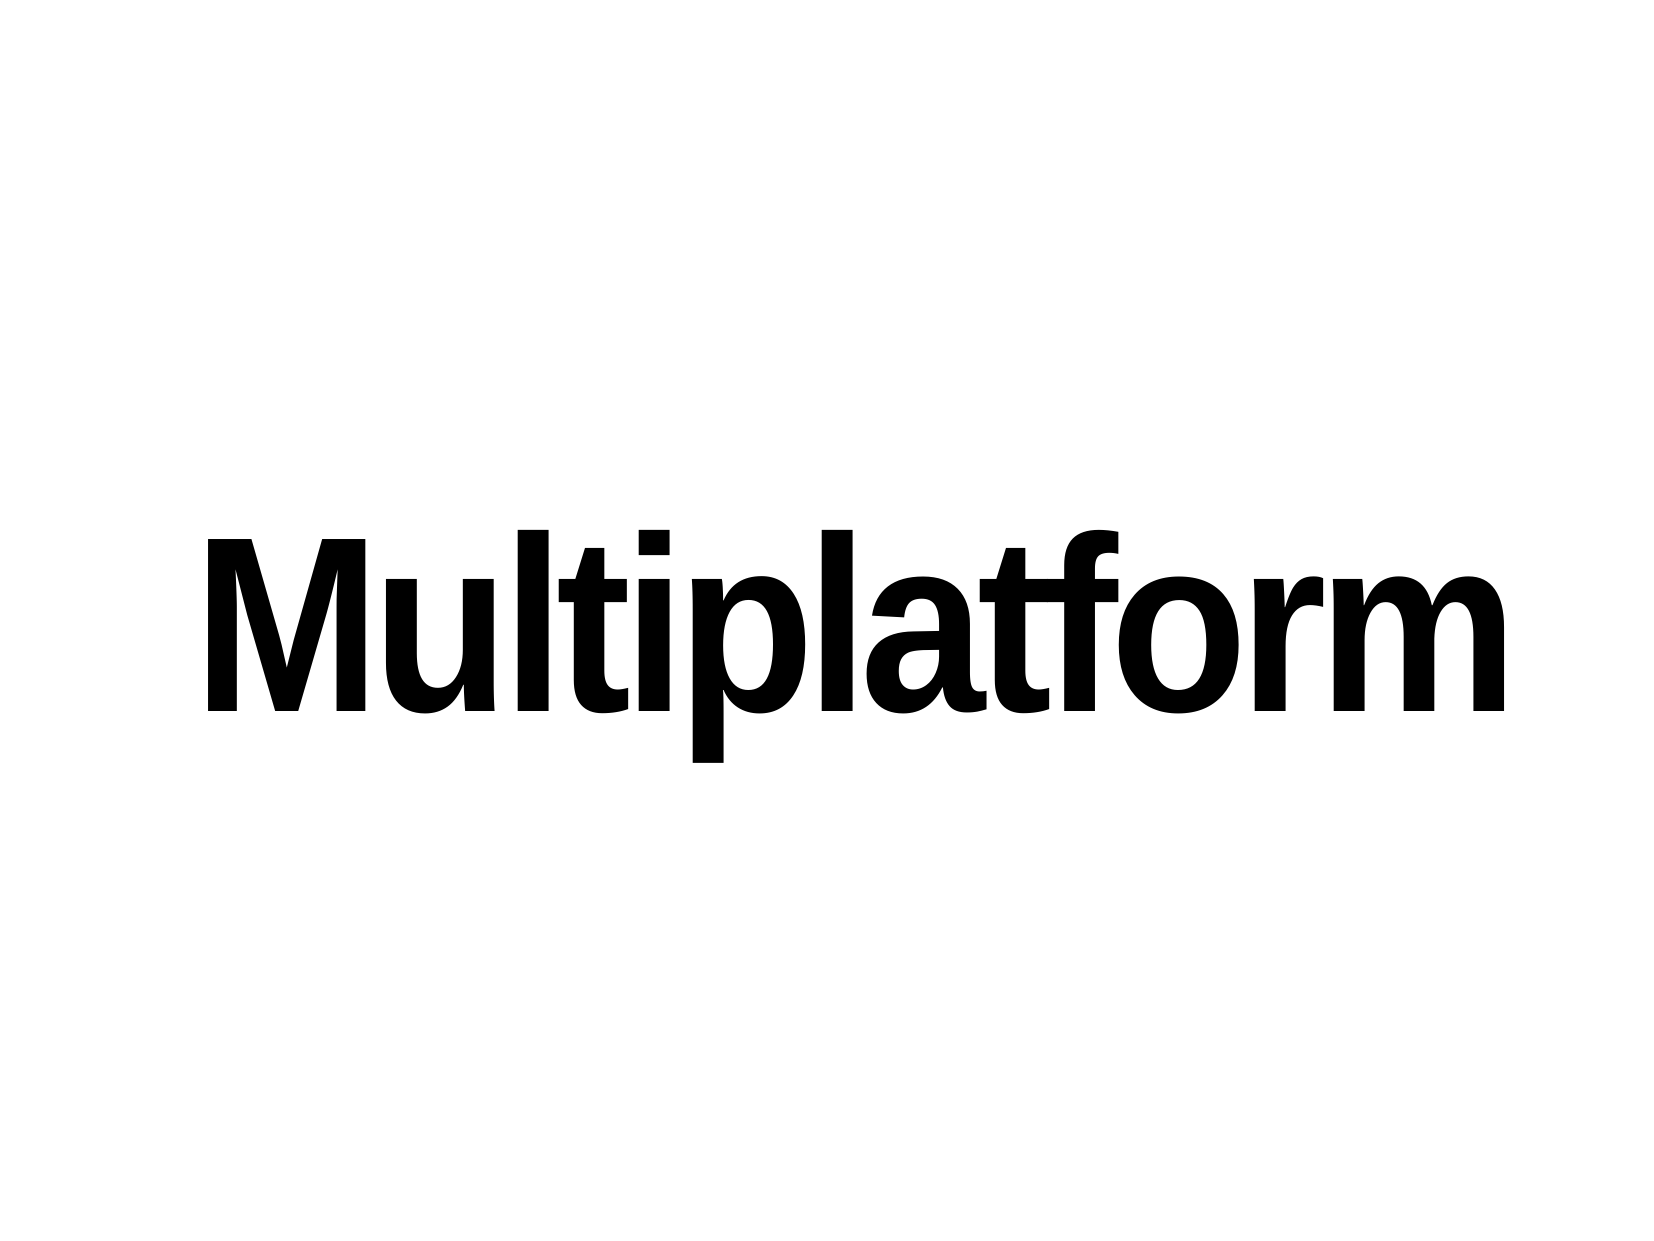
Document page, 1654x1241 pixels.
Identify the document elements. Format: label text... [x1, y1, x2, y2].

title Multiplatform [112, 49, 1601, 1201]
